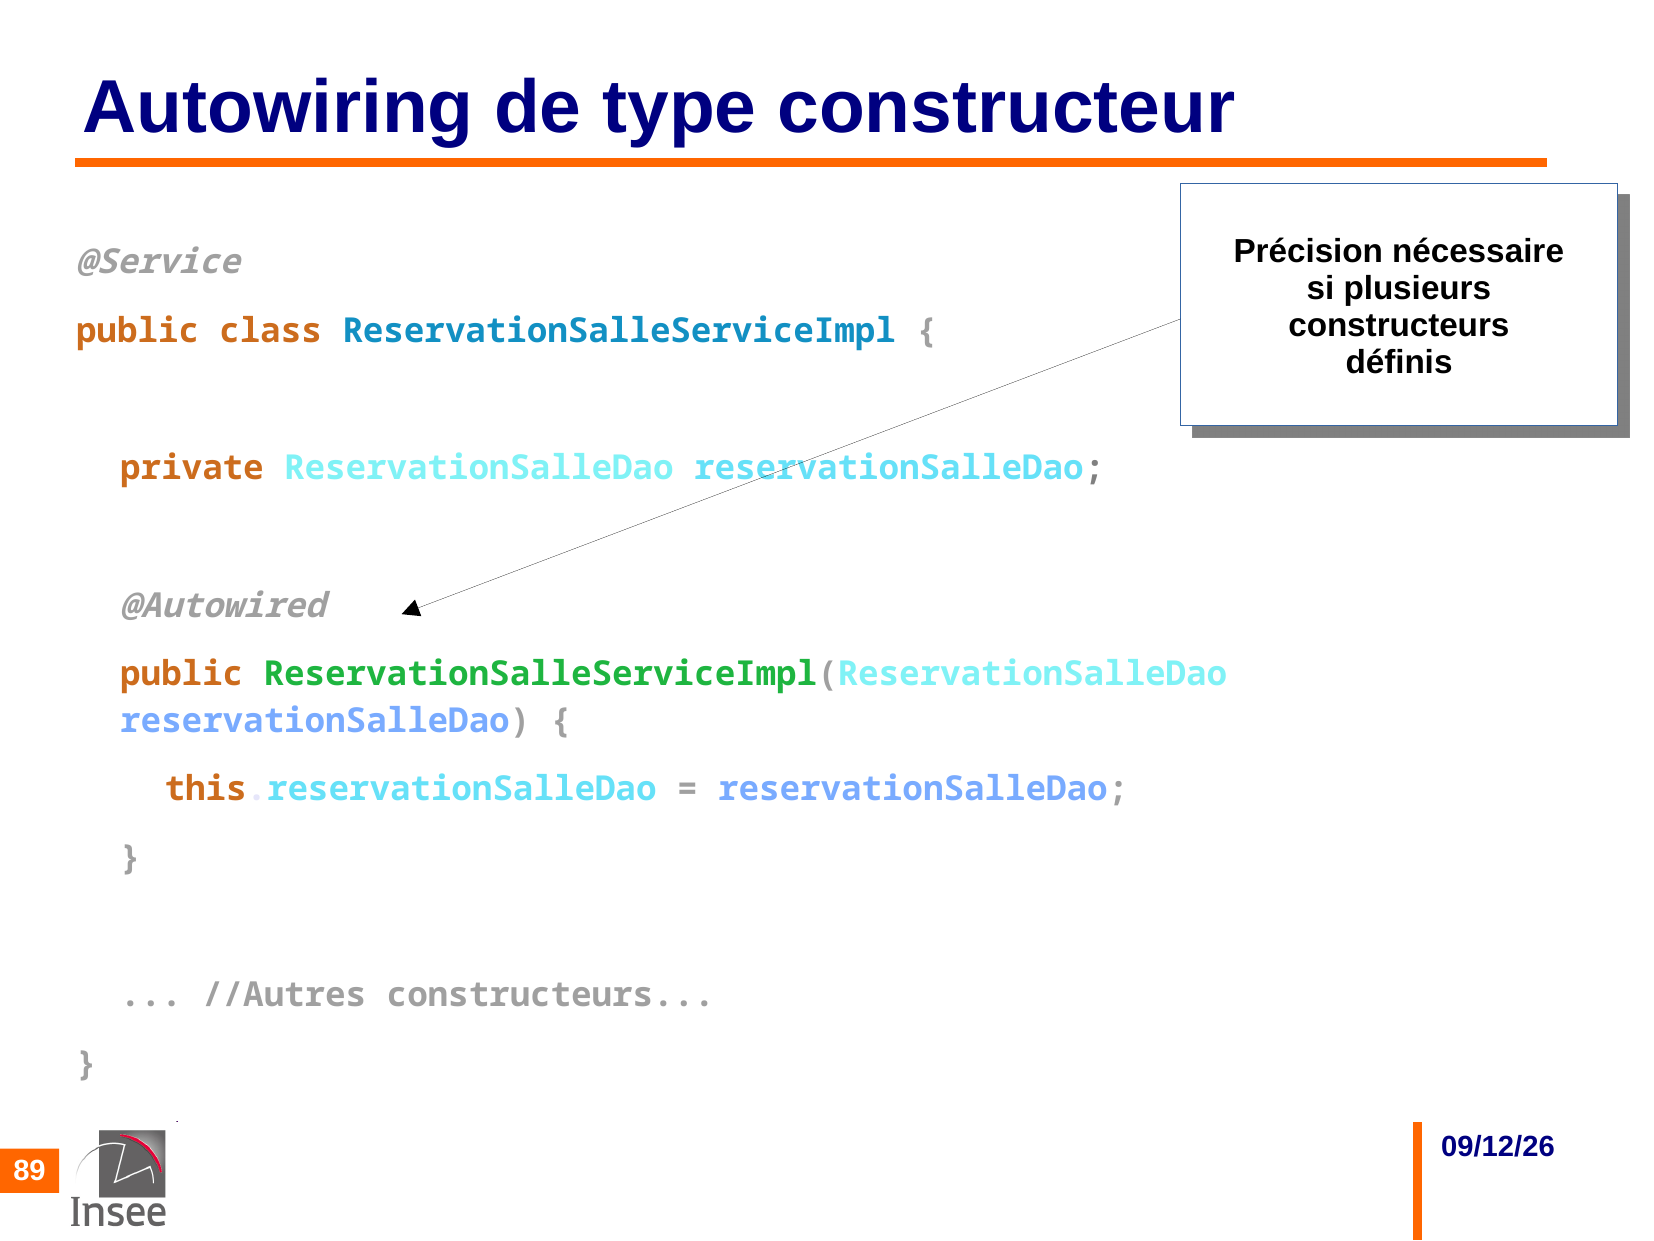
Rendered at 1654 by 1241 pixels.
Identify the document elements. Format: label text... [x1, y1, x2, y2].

picture [62, 1121, 178, 1241]
text_box [1180, 183, 1618, 426]
text_box Précision nécessaire si plusieurs constructeurs définis [1216, 200, 1583, 414]
title Autowiring de type constructeur [82, 49, 1619, 163]
list @Service public class ReservationSalleServiceImpl { private ReservationSalleDao reservationSalleDao; @Autowired public ReservationSalleServiceImpl(ReservationSalleDao reservationSalleDao) { this.reservationSalleDao = reservationSalleDao; } ... //Autres constructeurs... } [75, 236, 1541, 1087]
